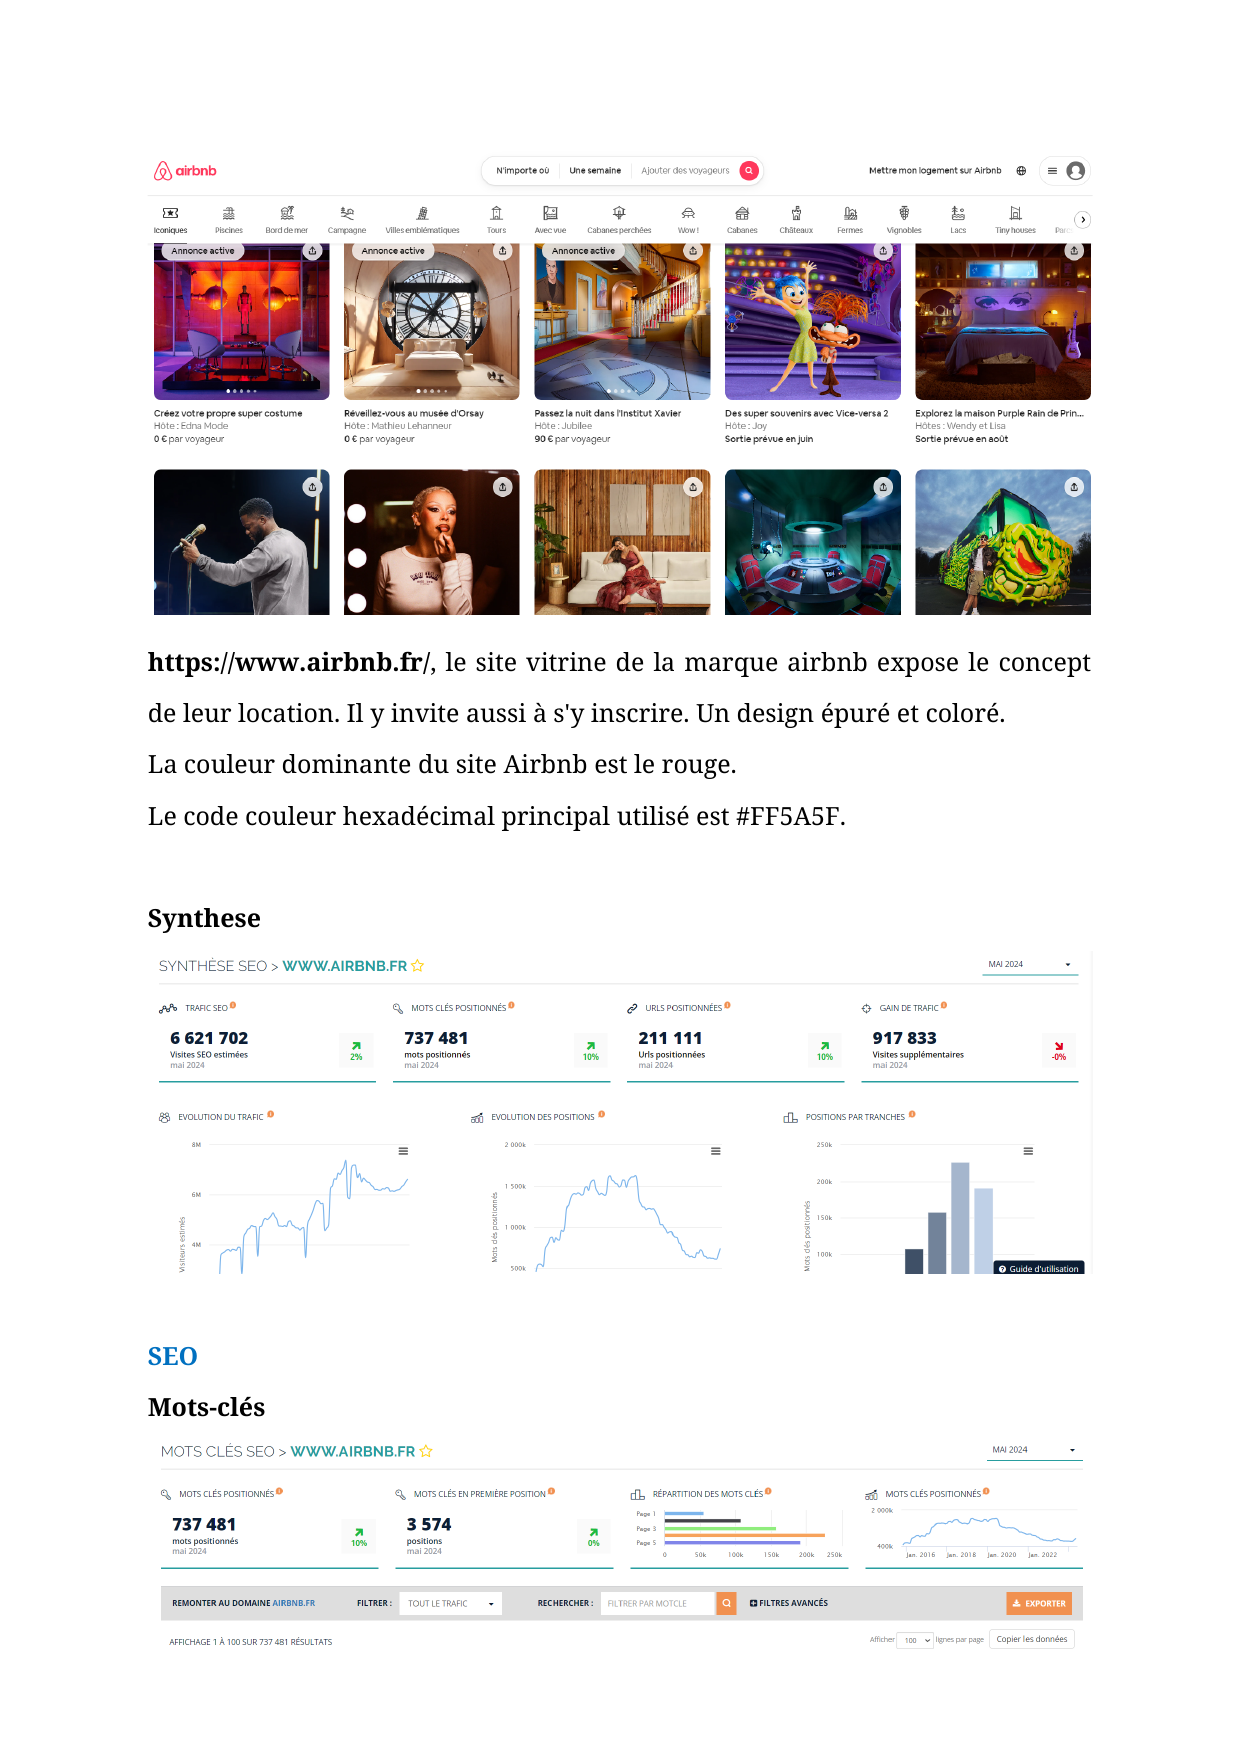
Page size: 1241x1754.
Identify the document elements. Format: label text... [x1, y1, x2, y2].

text SEO [148, 1339, 1093, 1373]
text Mots-clés [148, 1390, 1093, 1424]
text Le code couleur hexadécimal principal utilisé est #FF5A5F. [148, 798, 1093, 832]
text La couleur dominante du site Airbnb est le rouge. [148, 747, 1093, 781]
text Synthese [148, 900, 1093, 934]
text https://www.airbnb.fr/, le site vitrine de la marque airbnb expose le concept de leur location. Il y invite aussi à s'y inscrire. Un design épuré et coloré. [148, 645, 1093, 730]
